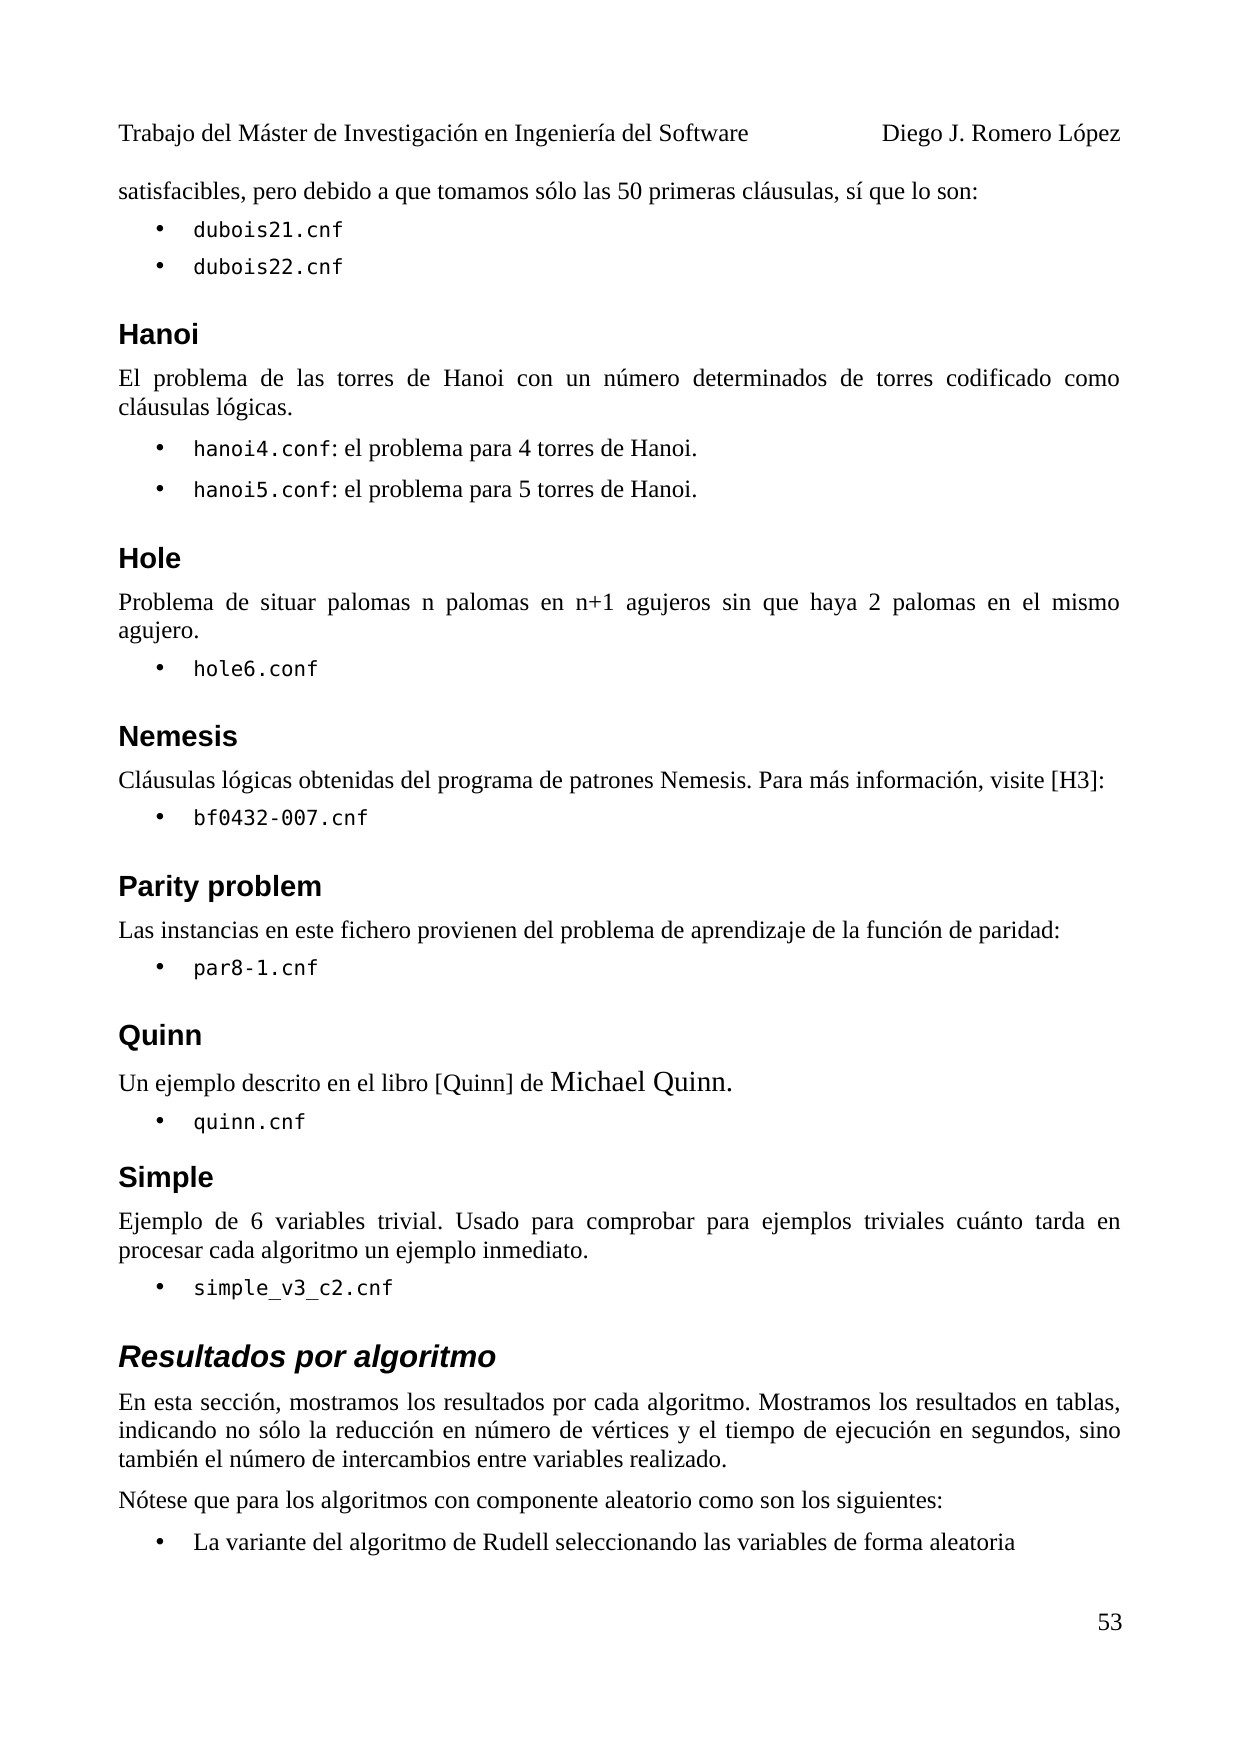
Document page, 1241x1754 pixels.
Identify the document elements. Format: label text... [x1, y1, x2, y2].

subtitle Quinn [118, 1018, 1122, 1052]
list bf0432-007.cnf [156, 806, 1122, 831]
list par8-1.cnf [156, 956, 1122, 981]
text Problema de situar palomas n palomas en n+1 agujeros sin que haya 2 palomas en el mismo agujero. [118, 587, 1122, 644]
text En esta sección, mostramos los resultados por cada algoritmo. Mostramos los resultados en tablas, indicando no sólo la reducción en número de vértices y el tiempo de ejecución en segundos, sino también el número de intercambios entre variables realizado. [118, 1387, 1122, 1473]
subtitle Hole [118, 541, 1122, 574]
subtitle Simple [118, 1160, 1122, 1194]
list quinn.cnf [156, 1110, 1122, 1135]
list simple_v3_c2.cnf [156, 1276, 1122, 1301]
subtitle Parity problem [118, 869, 1122, 902]
subtitle Nemesis [118, 719, 1122, 753]
list dubois22.cnf [156, 255, 1122, 280]
text Ejemplo de 6 variables trivial. Usado para comprobar para ejemplos triviales cuánto tarda en procesar cada algoritmo un ejemplo inmediato. [118, 1206, 1122, 1264]
list La variante del algoritmo de Rudell seleccionando las variables de forma aleatoria [156, 1527, 1122, 1556]
list hanoi4.conf: el problema para 4 torres de Hanoi. [156, 433, 1122, 462]
text satisfacibles, pero debido a que tomamos sólo las 50 primeras cláusulas, sí que lo son: [118, 176, 1122, 205]
list hole6.conf [156, 657, 1122, 682]
list hanoi5.conf: el problema para 5 torres de Hanoi. [156, 474, 1122, 503]
list dubois21.cnf [156, 218, 1122, 242]
subtitle Hanoi [118, 317, 1122, 351]
text Las instancias en este fichero provienen del problema de aprendizaje de la función de paridad: [118, 915, 1122, 943]
text Un ejemplo descrito en el libro [Quinn] de Michael Quinn. [118, 1064, 1122, 1098]
text Cláusulas lógicas obtenidas del programa de patrones Nemesis. Para más información, visite [H3]: [118, 765, 1122, 794]
text Nótese que para los algoritmos con componente aleatorio como son los siguientes: [118, 1486, 1122, 1514]
text El problema de las torres de Hanoi con un número determinados de torres codificado como cláusulas lógicas. [118, 363, 1122, 421]
subtitle Resultados por algoritmo [118, 1338, 1122, 1374]
